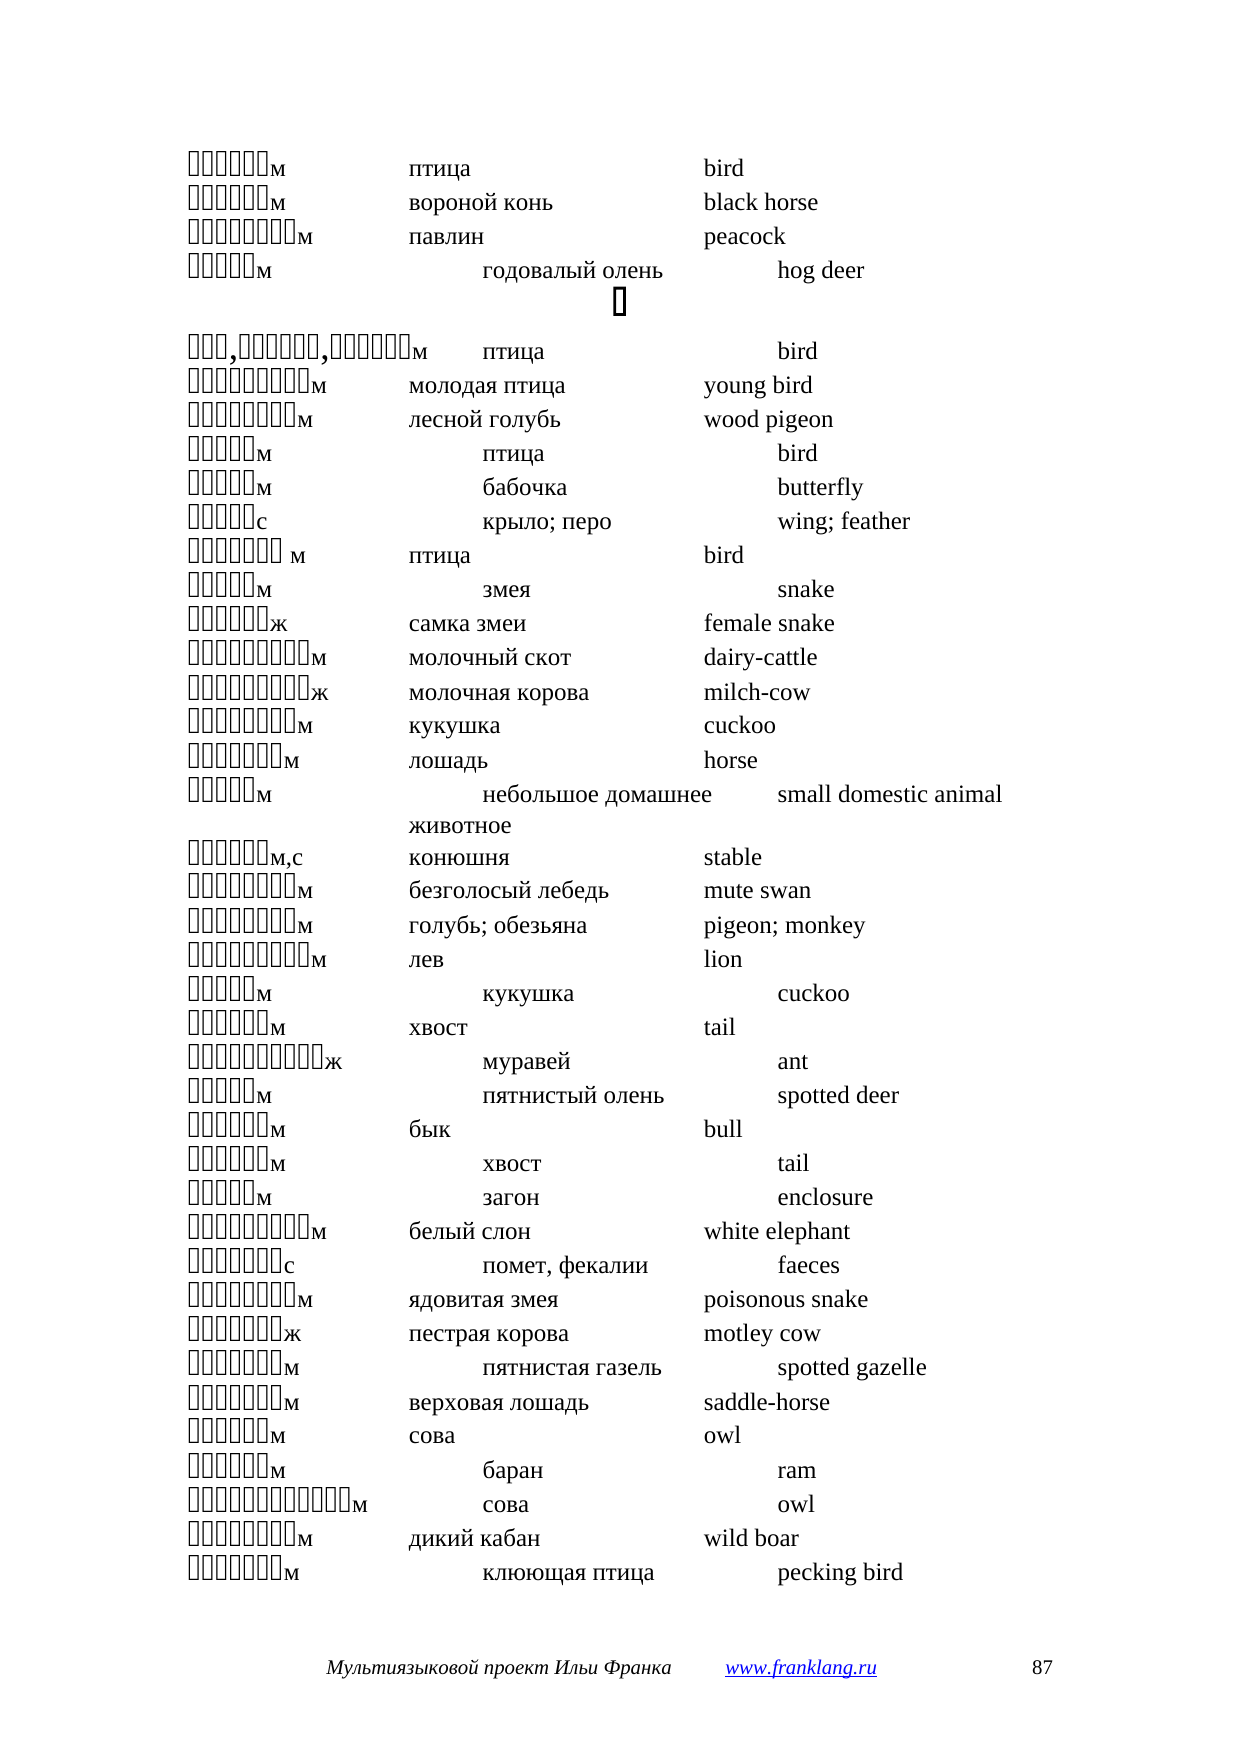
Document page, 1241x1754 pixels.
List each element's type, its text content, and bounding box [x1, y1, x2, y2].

text ж пестрая корова motley cow [187, 1316, 1053, 1350]
text ж молочная корова milch-cow [187, 674, 1053, 708]
text м пятнистый олень spotted deer [187, 1077, 1053, 1111]
text c крыло; перо wing; feather [187, 503, 1053, 538]
text м сова owl [187, 1486, 1053, 1520]
text м бабочка butterfly [187, 469, 1053, 503]
text м небольшое домашнее small domestic animal [187, 776, 1053, 810]
text ,,м птица bird [187, 324, 1053, 367]
text м верховая лошадь saddle-horse [187, 1384, 1053, 1418]
text м дикий кабан wild boar [187, 1520, 1053, 1554]
text м вороной конь black horse [187, 184, 1053, 218]
text м годовалый олень hog deer [187, 252, 1053, 286]
text м лесной голубь wood pigeon [187, 401, 1053, 435]
text м павлин peacock [187, 218, 1053, 252]
text ж муравей ant [187, 1043, 1053, 1077]
text м лошадь horse [187, 742, 1053, 776]
text м молодая птица young bird [187, 367, 1053, 401]
text м хвост tail [187, 1009, 1053, 1043]
text м змея snake [187, 572, 1053, 606]
text м голубь; обезьяна pigeon; monkey [187, 907, 1053, 941]
text м молочный скот dairy-cattle [187, 640, 1053, 674]
text м пятнистая газель spotted gazelle [187, 1350, 1053, 1384]
text м хвост tail [187, 1145, 1053, 1179]
text м,с конюшня stable [187, 839, 1053, 873]
text м клюющая птица pecking bird [187, 1554, 1053, 1588]
text м кукушка cuckoo [187, 708, 1053, 742]
text м птица bird [187, 150, 1053, 184]
text м сова owl [187, 1418, 1053, 1452]
text  м птица bird [187, 538, 1053, 572]
text м бык bull [187, 1111, 1053, 1145]
text м белый слон white elephant [187, 1213, 1053, 1248]
text м загон enclosure [187, 1179, 1053, 1213]
text м лев lion [187, 941, 1053, 975]
text м безголосый лебедь mute swan [187, 873, 1053, 907]
text животное [187, 810, 1053, 839]
text с помет, фекалии faeces [187, 1248, 1053, 1282]
text ж самка змеи female snake [187, 606, 1053, 640]
text м кукушка cuckoo [187, 975, 1053, 1009]
text м баран ram [187, 1452, 1053, 1486]
text м птица bird [187, 435, 1053, 469]
text  [187, 286, 1053, 324]
text м ядовитая змея poisonous snake [187, 1282, 1053, 1316]
